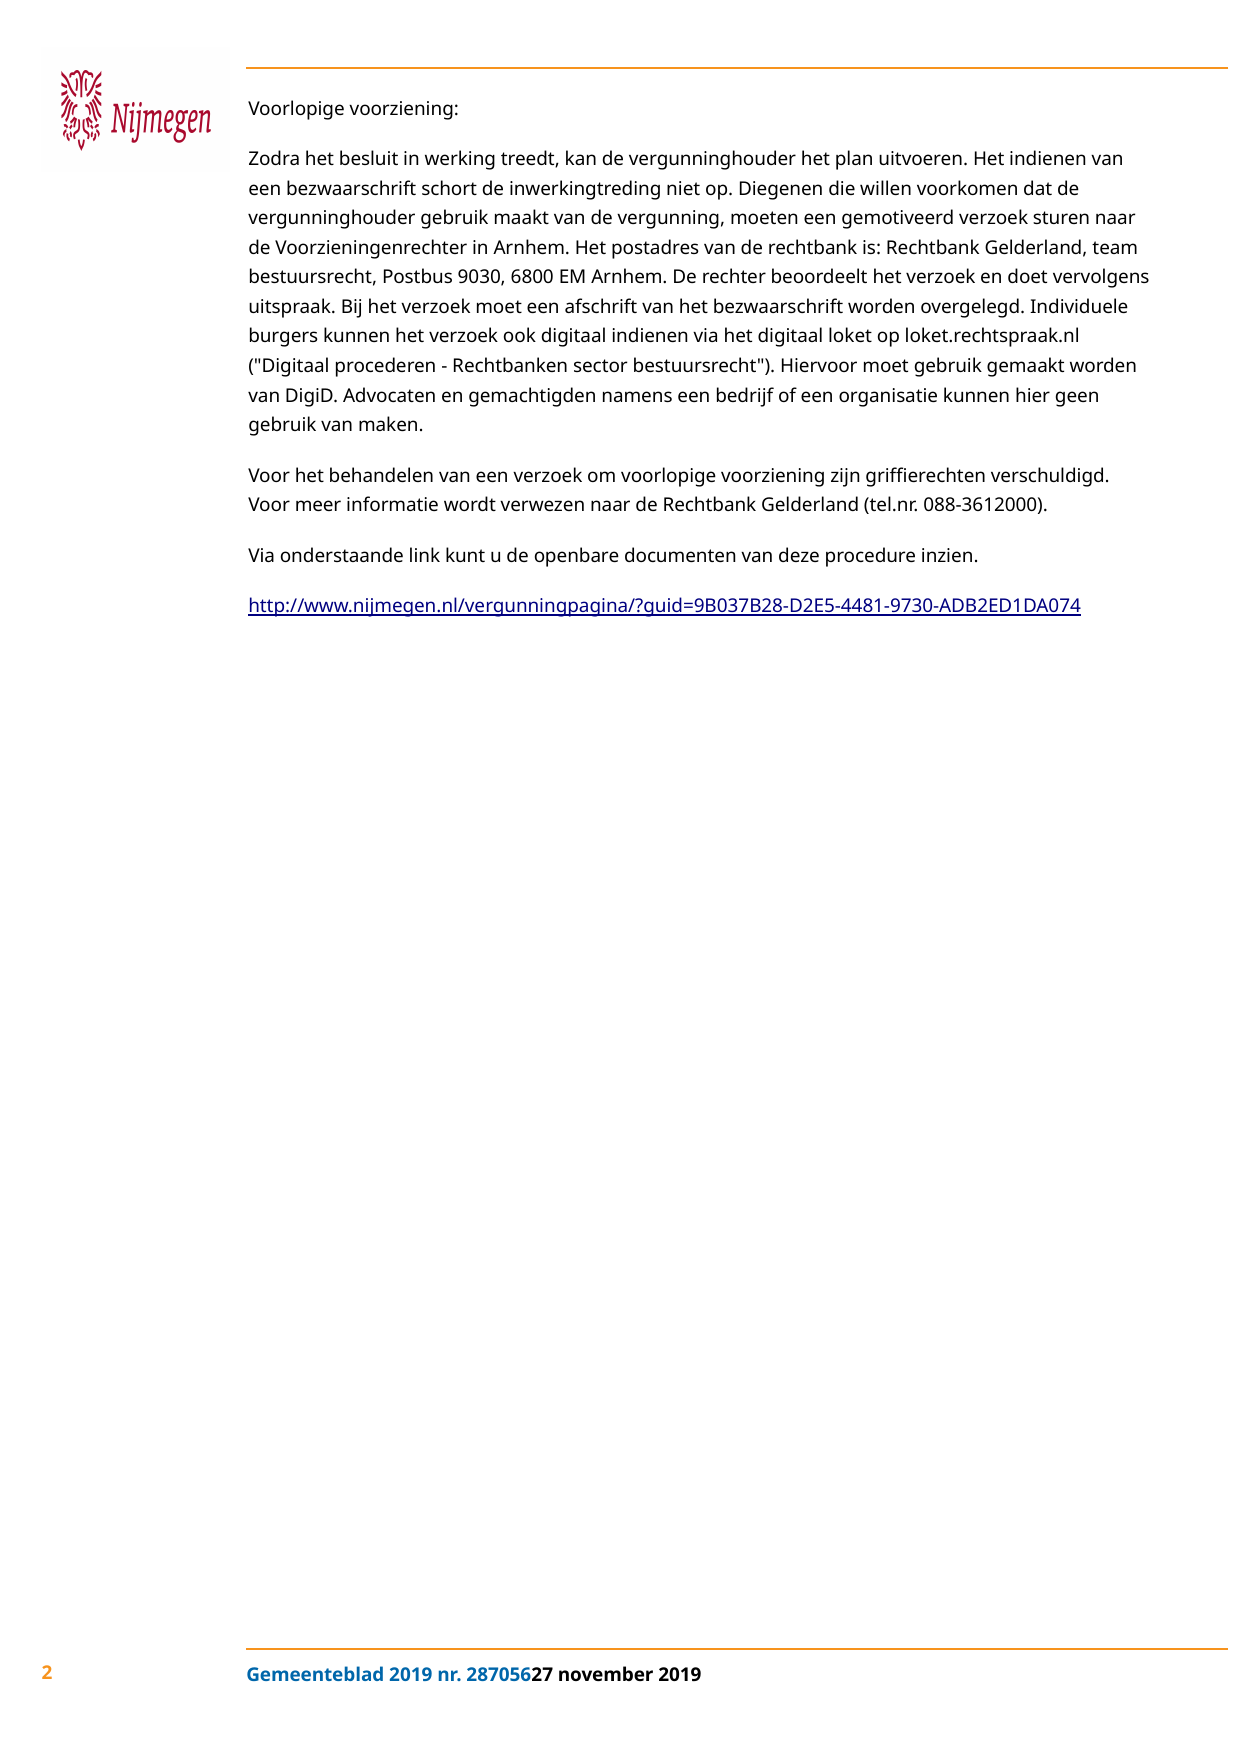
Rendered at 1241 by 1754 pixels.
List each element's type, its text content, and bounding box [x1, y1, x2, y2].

text http://www.nijmegen.nl/vergunningpagina/?guid=9B037B28-D2E5-4481-9730-ADB2ED1DA074 [248, 592, 1152, 618]
text Via onderstaande link kunt u de openbare documenten van deze procedure inzien. [248, 542, 1152, 568]
text Voorlopige voorziening: [248, 95, 1152, 121]
text Voor het behandelen van een verzoek om voorlopige voorziening zijn griffierechten verschuldigd. Voor meer informatie wordt verwezen naar de Rechtbank Gelderland (tel.nr. 088-3612000). [248, 462, 1152, 517]
text Zodra het besluit in werking treedt, kan de vergunninghouder het plan uitvoeren. Het indienen van een bezwaarschrift schort de inwerkingtreding niet op. Diegenen die willen voorkomen dat de vergunninghouder gebruik maakt van de vergunning, moeten een gemotiveerd verzoek sturen naar de Voorzieningenrechter in Arnhem. Het postadres van de rechtbank is: Rechtbank Gelderland, team bestuursrecht, Postbus 9030, 6800 EM Arnhem. De rechter beoordeelt het verzoek en doet vervolgens uitspraak. Bij het verzoek moet een afschrift van het bezwaarschrift worden overgelegd. Individuele burgers kunnen het verzoek ook digitaal indienen via het digitaal loket op loket.rechtspraak.nl ("Digitaal procederen - Rechtbanken sector bestuursrecht"). Hiervoor moet gebruik gemaakt worden van DigiD. Advocaten en gemachtigden namens een bedrijf of een organisatie kunnen hier geen gebruik van maken. [248, 145, 1152, 437]
picture [41, 47, 231, 172]
